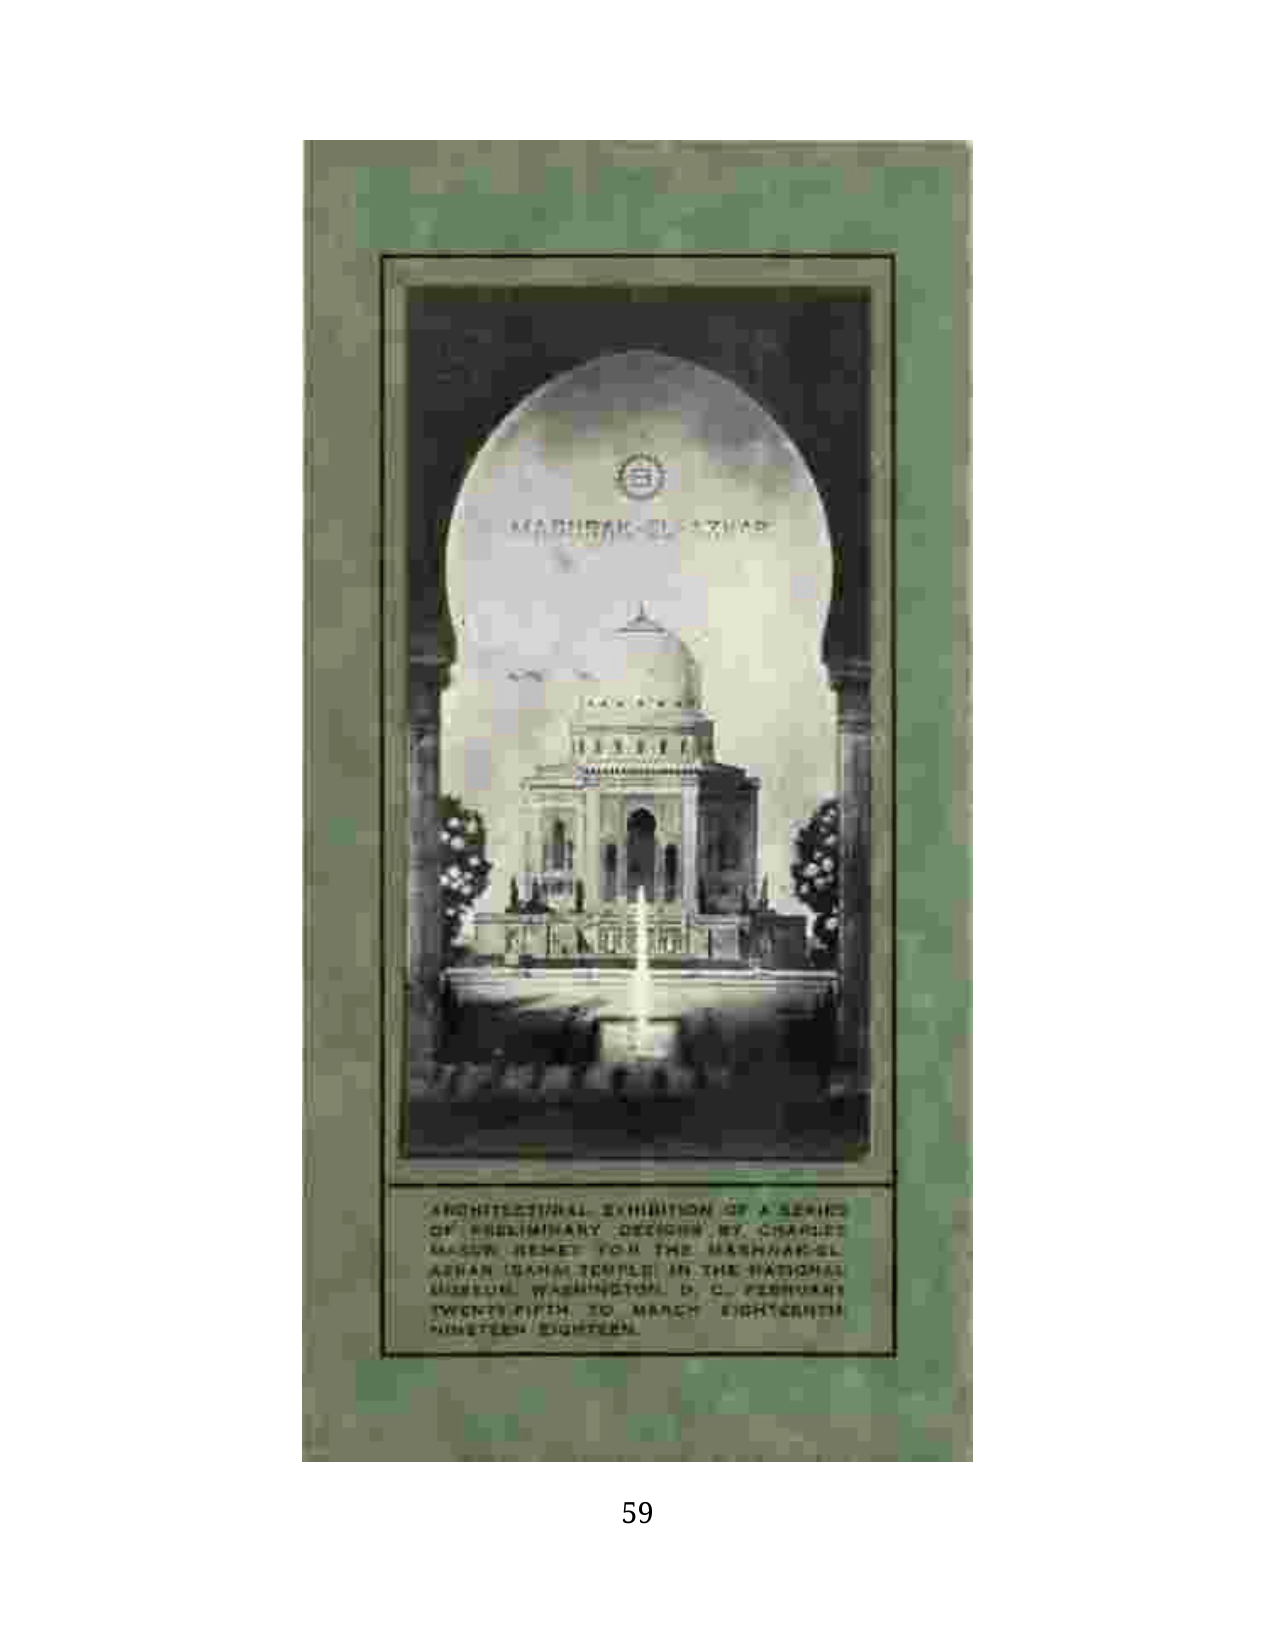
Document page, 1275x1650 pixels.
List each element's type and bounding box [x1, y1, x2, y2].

picture [302, 140, 973, 1462]
